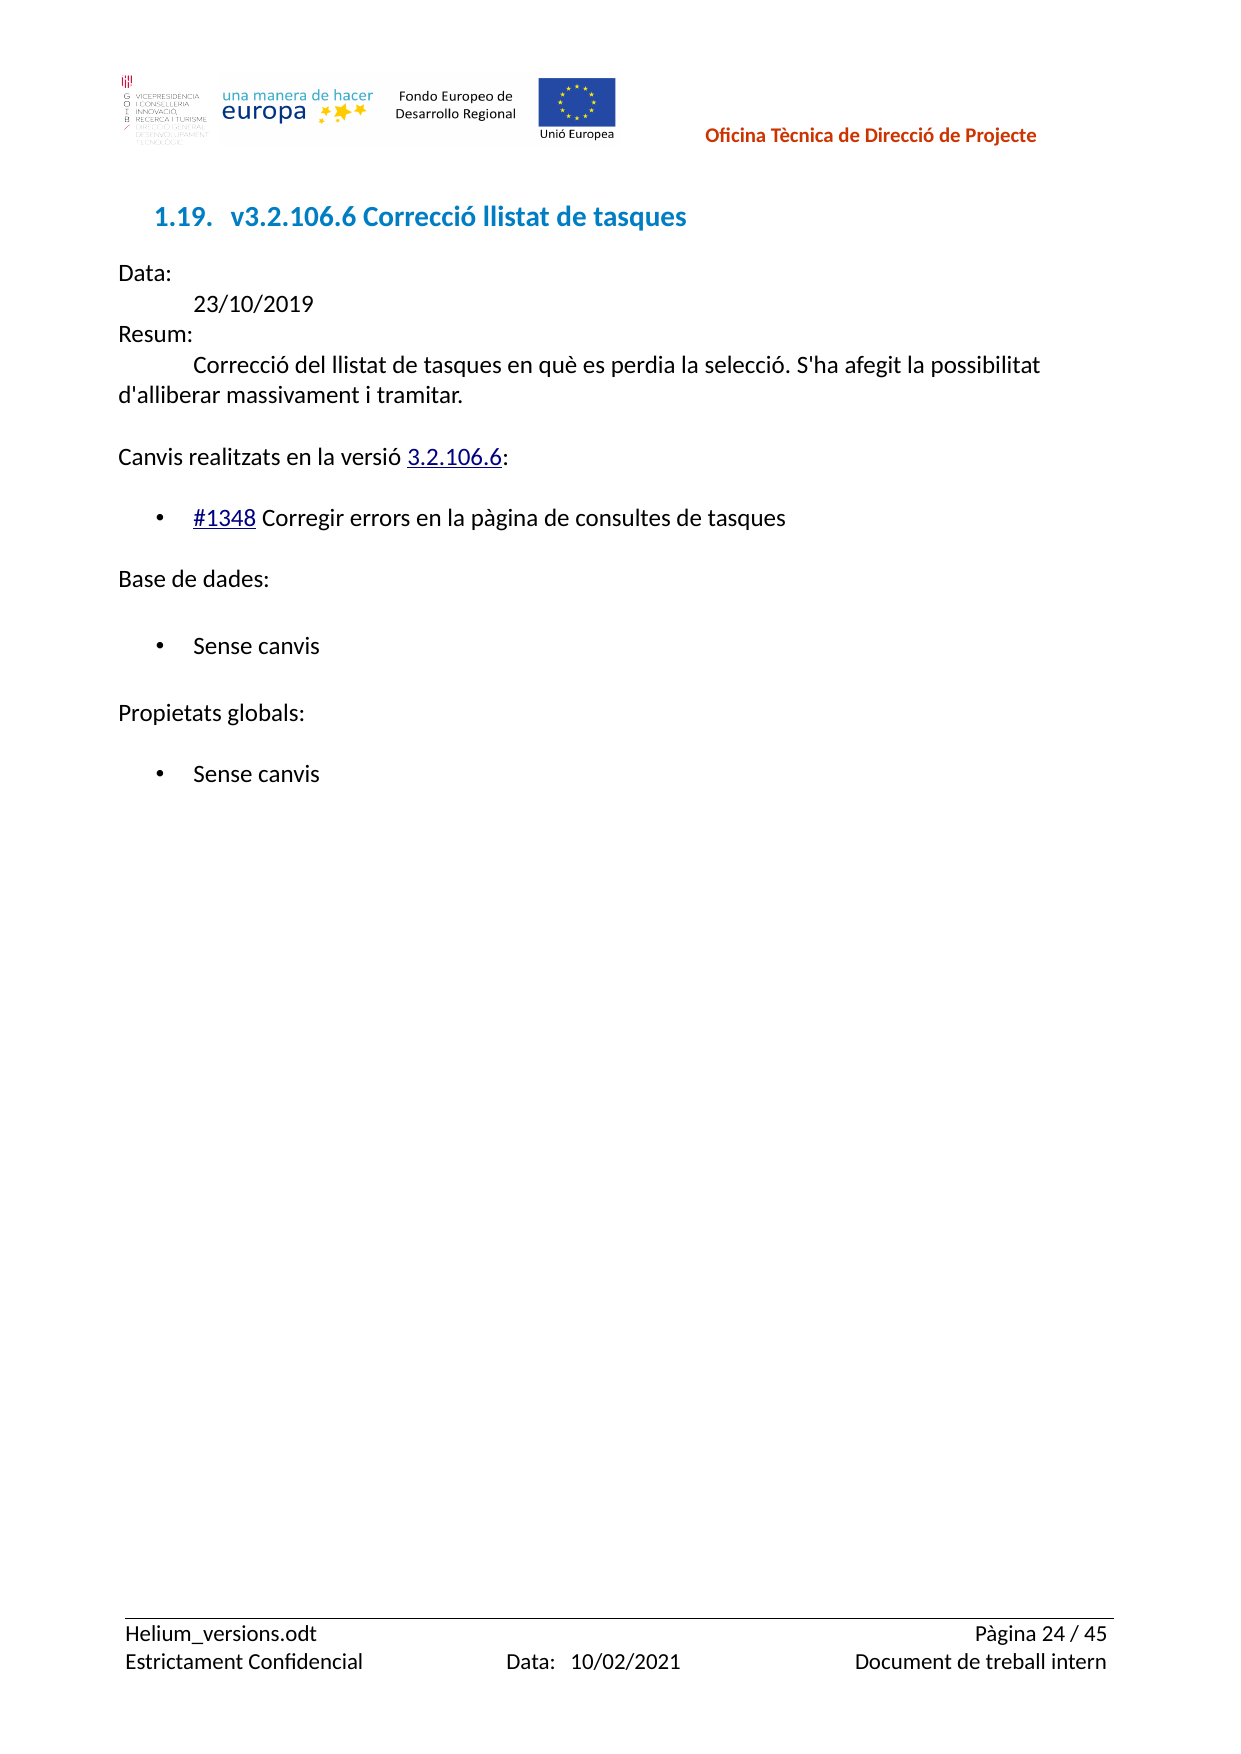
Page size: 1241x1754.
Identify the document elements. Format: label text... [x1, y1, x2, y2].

text Data: [118, 258, 1122, 288]
picture [219, 73, 621, 147]
text Resum: [118, 319, 1122, 349]
list Sense canvis [156, 630, 1122, 660]
subtitle v3.2.106.6 Correcció llistat de tasques [153, 198, 1122, 234]
text Canvis realitzats en la versió 3.2.106.6: [118, 441, 1122, 471]
list #1348 Corregir errors en la pàgina de consultes de tasques [156, 502, 1122, 532]
picture [118, 73, 213, 147]
text 23/10/2019 [118, 288, 1122, 319]
text Base de dades: [118, 563, 1122, 593]
text Propietats globals: [118, 697, 1122, 727]
text Correcció del llistat de tasques en què es perdia la selecció. S'ha afegit la possibilitat d'alliberar massivament i tramitar. [118, 349, 1122, 410]
list Sense canvis [156, 758, 1122, 788]
